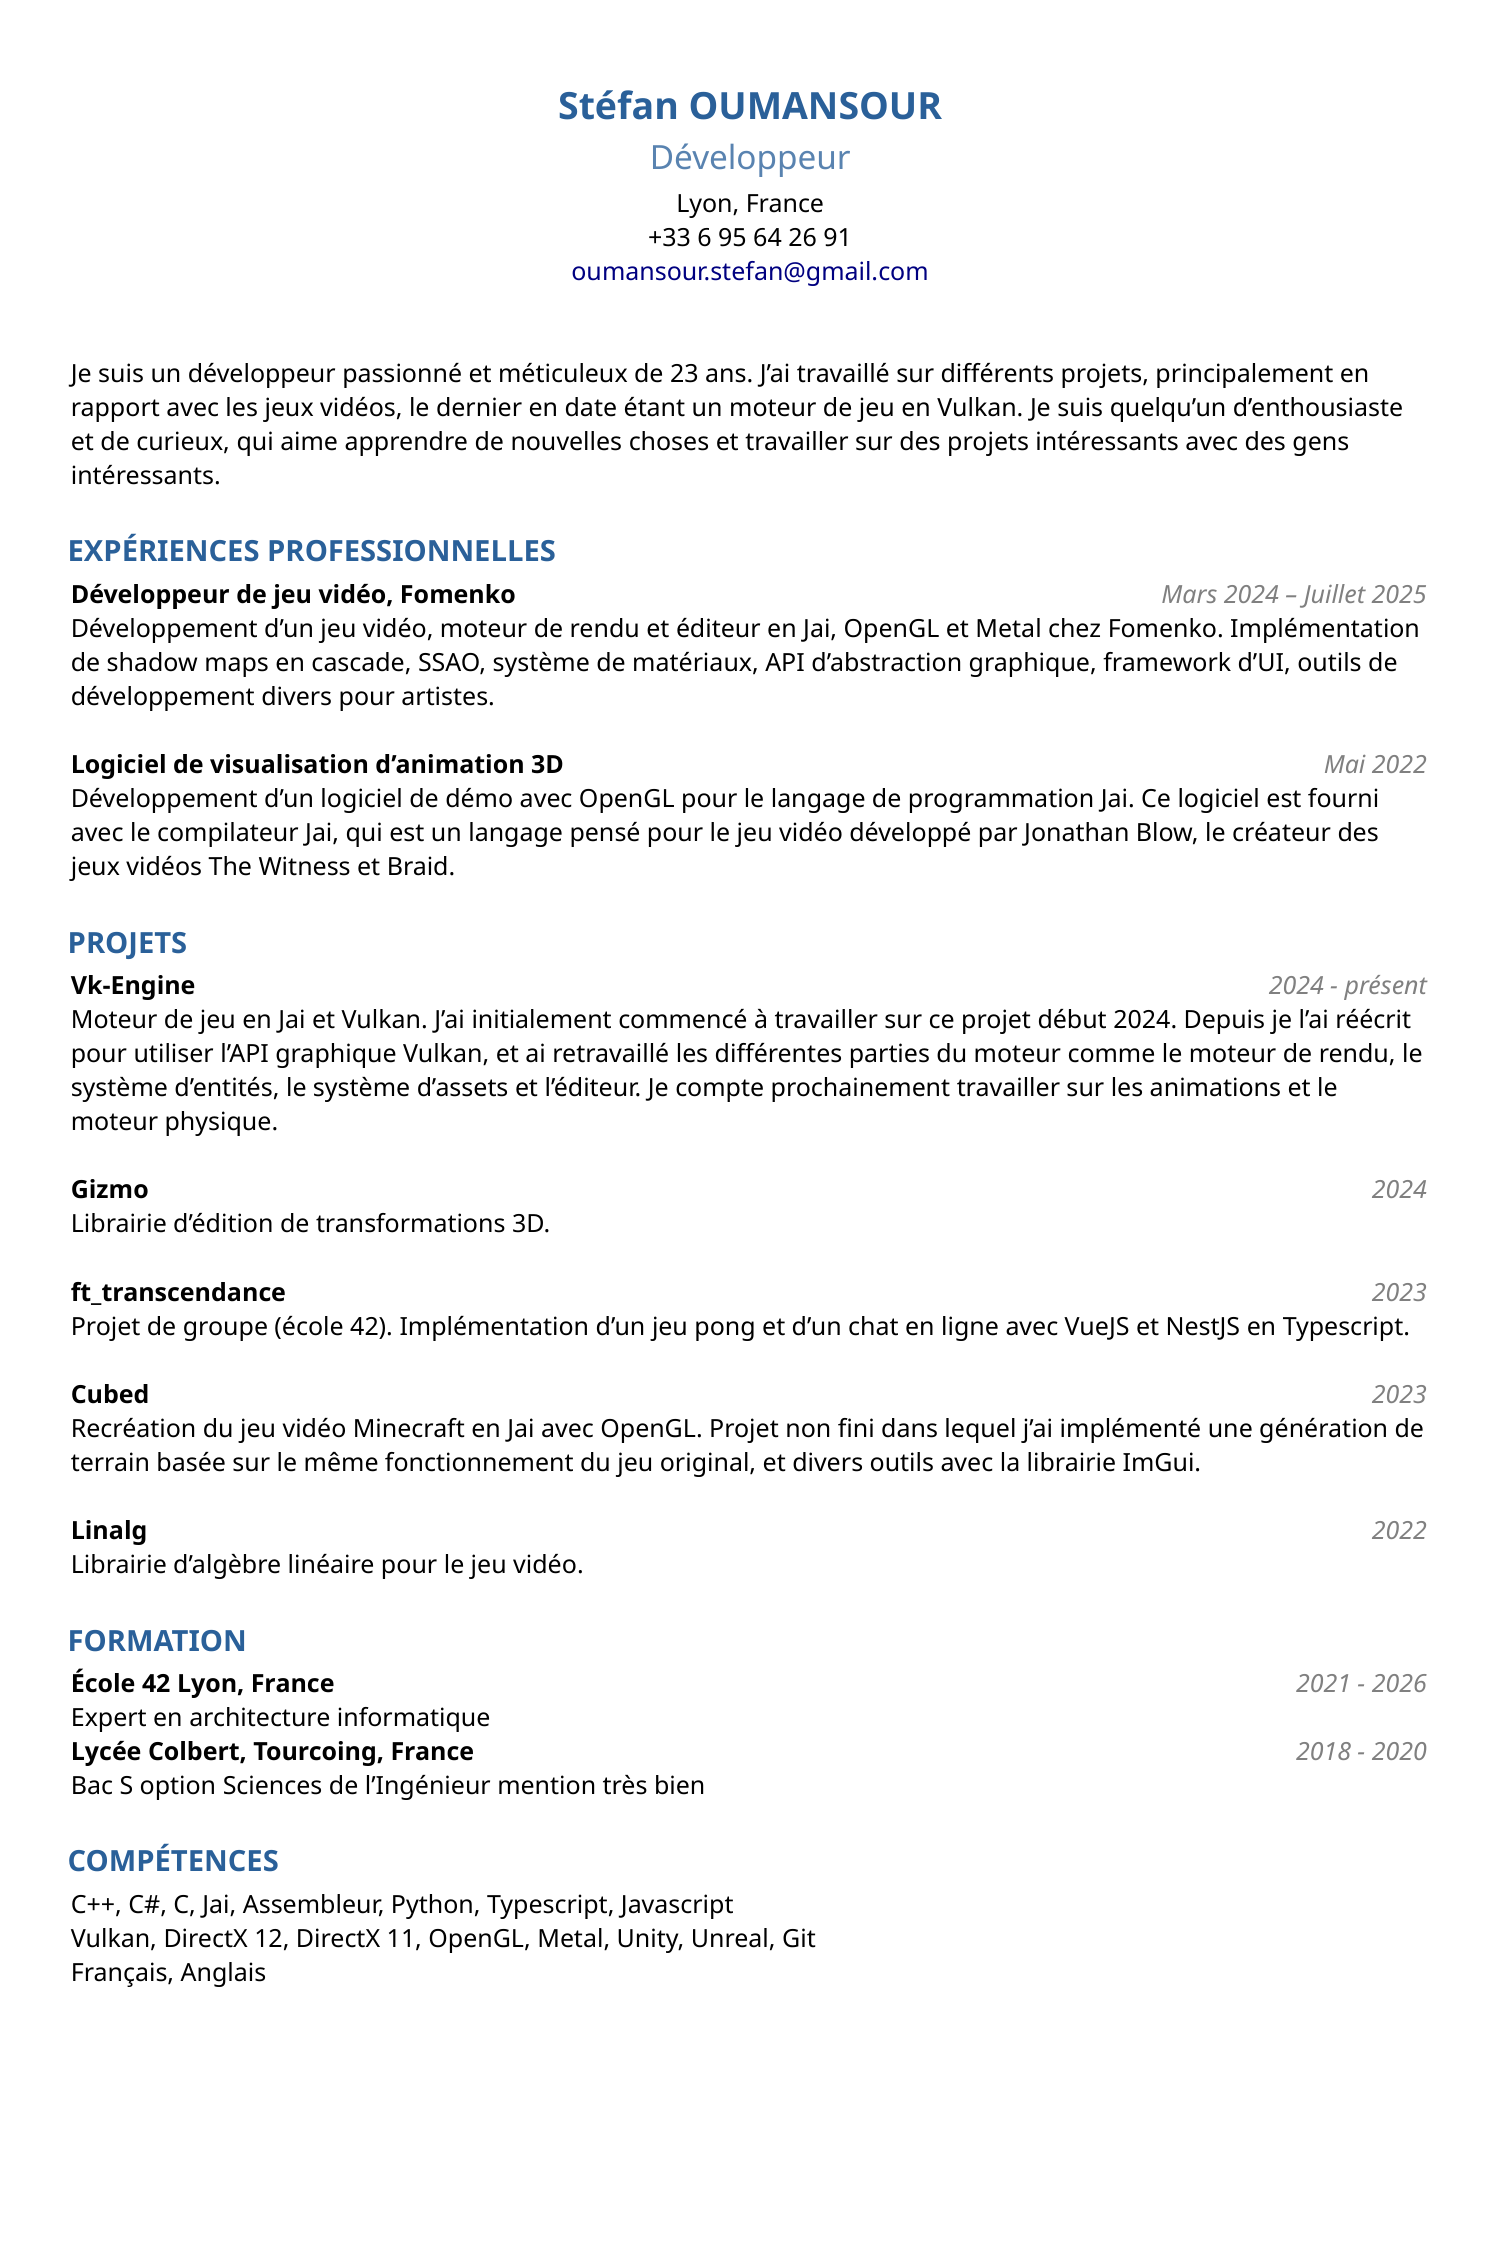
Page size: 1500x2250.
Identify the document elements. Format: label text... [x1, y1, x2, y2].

table_header Mars 2024 – Juillet 2025 [991, 576, 1429, 611]
subtitle EXPÉRIENCES PROFESSIONNELLES [67, 531, 1429, 570]
text Vulkan, DirectX 12, DirectX 11, OpenGL, Metal, Unity, Unreal, Git [71, 1921, 1429, 1954]
text Développement d’un logiciel de démo avec OpenGL pour le langage de programmation Jai. Ce logiciel est fourni avec le compilateur Jai, qui est un langage pensé pour le jeu vidéo développé par Jonathan Blow, le créateur des jeux vidéos The Witness et Braid. [71, 781, 1429, 883]
text Français, Anglais [71, 1954, 1429, 1989]
subtitle Développeur [71, 134, 1429, 179]
table_header Développeur de jeu vidéo, Fomenko [71, 576, 991, 611]
table_header 2021 - 2026 [991, 1666, 1429, 1699]
text Lyon, France [71, 185, 1429, 219]
table_header Lycée Colbert, Tourcoing, France [71, 1734, 991, 1768]
text Moteur de jeu en Jai et Vulkan. J’ai initialement commencé à travailler sur ce projet début 2024. Depuis je l’ai réécrit pour utiliser l’API graphique Vulkan, et ai retravaillé les différentes parties du moteur comme le moteur de rendu, le système d’entités, le système d’assets et l’éditeur. Je compte prochainement travailler sur les animations et le moteur physique. [71, 1002, 1429, 1138]
text +33 6 95 64 26 91 [71, 219, 1429, 253]
text Je suis un développeur passionné et méticuleux de 23 ans. J’ai travaillé sur différents projets, principalement en rapport avec les jeux vidéos, le dernier en date étant un moteur de jeu en Vulkan. Je suis quelqu’un d’enthousiaste et de curieux, qui aime apprendre de nouvelles choses et travailler sur des projets intéressants avec des gens intéressants. [71, 356, 1429, 492]
table_header ft_transcendance [71, 1274, 991, 1308]
text Expert en architecture informatique [71, 1699, 1429, 1734]
table_header 2018 - 2020 [991, 1734, 1429, 1768]
table_header 2022 [991, 1513, 1429, 1547]
text Librairie d’algèbre linéaire pour le jeu vidéo. [71, 1547, 1429, 1581]
table_header 2024 - présent [991, 968, 1429, 1002]
text Bac S option Sciences de l’Ingénieur mention très bien [71, 1768, 1429, 1802]
table_header 2023 [991, 1274, 1429, 1308]
table_header Linalg [71, 1513, 991, 1547]
table_header Gizmo [71, 1172, 991, 1206]
text Librairie d’édition de transformations 3D. [71, 1206, 1429, 1240]
table_header 2024 [991, 1172, 1429, 1206]
table_header Logiciel de visualisation d’animation 3D [71, 747, 991, 781]
text Recréation du jeu vidéo Minecraft en Jai avec OpenGL. Projet non fini dans lequel j’ai implémenté une génération de terrain basée sur le même fonctionnement du jeu original, et divers outils avec la librairie ImGui. [71, 1411, 1429, 1479]
table_header École 42 Lyon, France [71, 1666, 991, 1699]
subtitle FORMATION [67, 1620, 1429, 1659]
table_header 2023 [991, 1376, 1429, 1411]
table_header Cubed [71, 1376, 991, 1411]
title Stéfan OUMANSOUR [71, 79, 1429, 131]
text Développement d’un jeu vidéo, moteur de rendu et éditeur en Jai, OpenGL et Metal chez Fomenko. Implémentation de shadow maps en cascade, SSAO, système de matériaux, API d’abstraction graphique, framework d’UI, outils de développement divers pour artistes. [71, 611, 1429, 713]
text oumansour.stefan@gmail.com [71, 253, 1429, 287]
text C++, C#, C, Jai, Assembleur, Python, Typescript, Javascript [71, 1886, 1429, 1921]
table_header Mai 2022 [991, 747, 1429, 781]
table_header Vk-Engine [71, 968, 991, 1002]
subtitle COMPÉTENCES [67, 1841, 1429, 1880]
text Projet de groupe (école 42). Implémentation d’un jeu pong et d’un chat en ligne avec VueJS et NestJS en Typescript. [71, 1308, 1429, 1342]
subtitle PROJETS [67, 922, 1429, 962]
